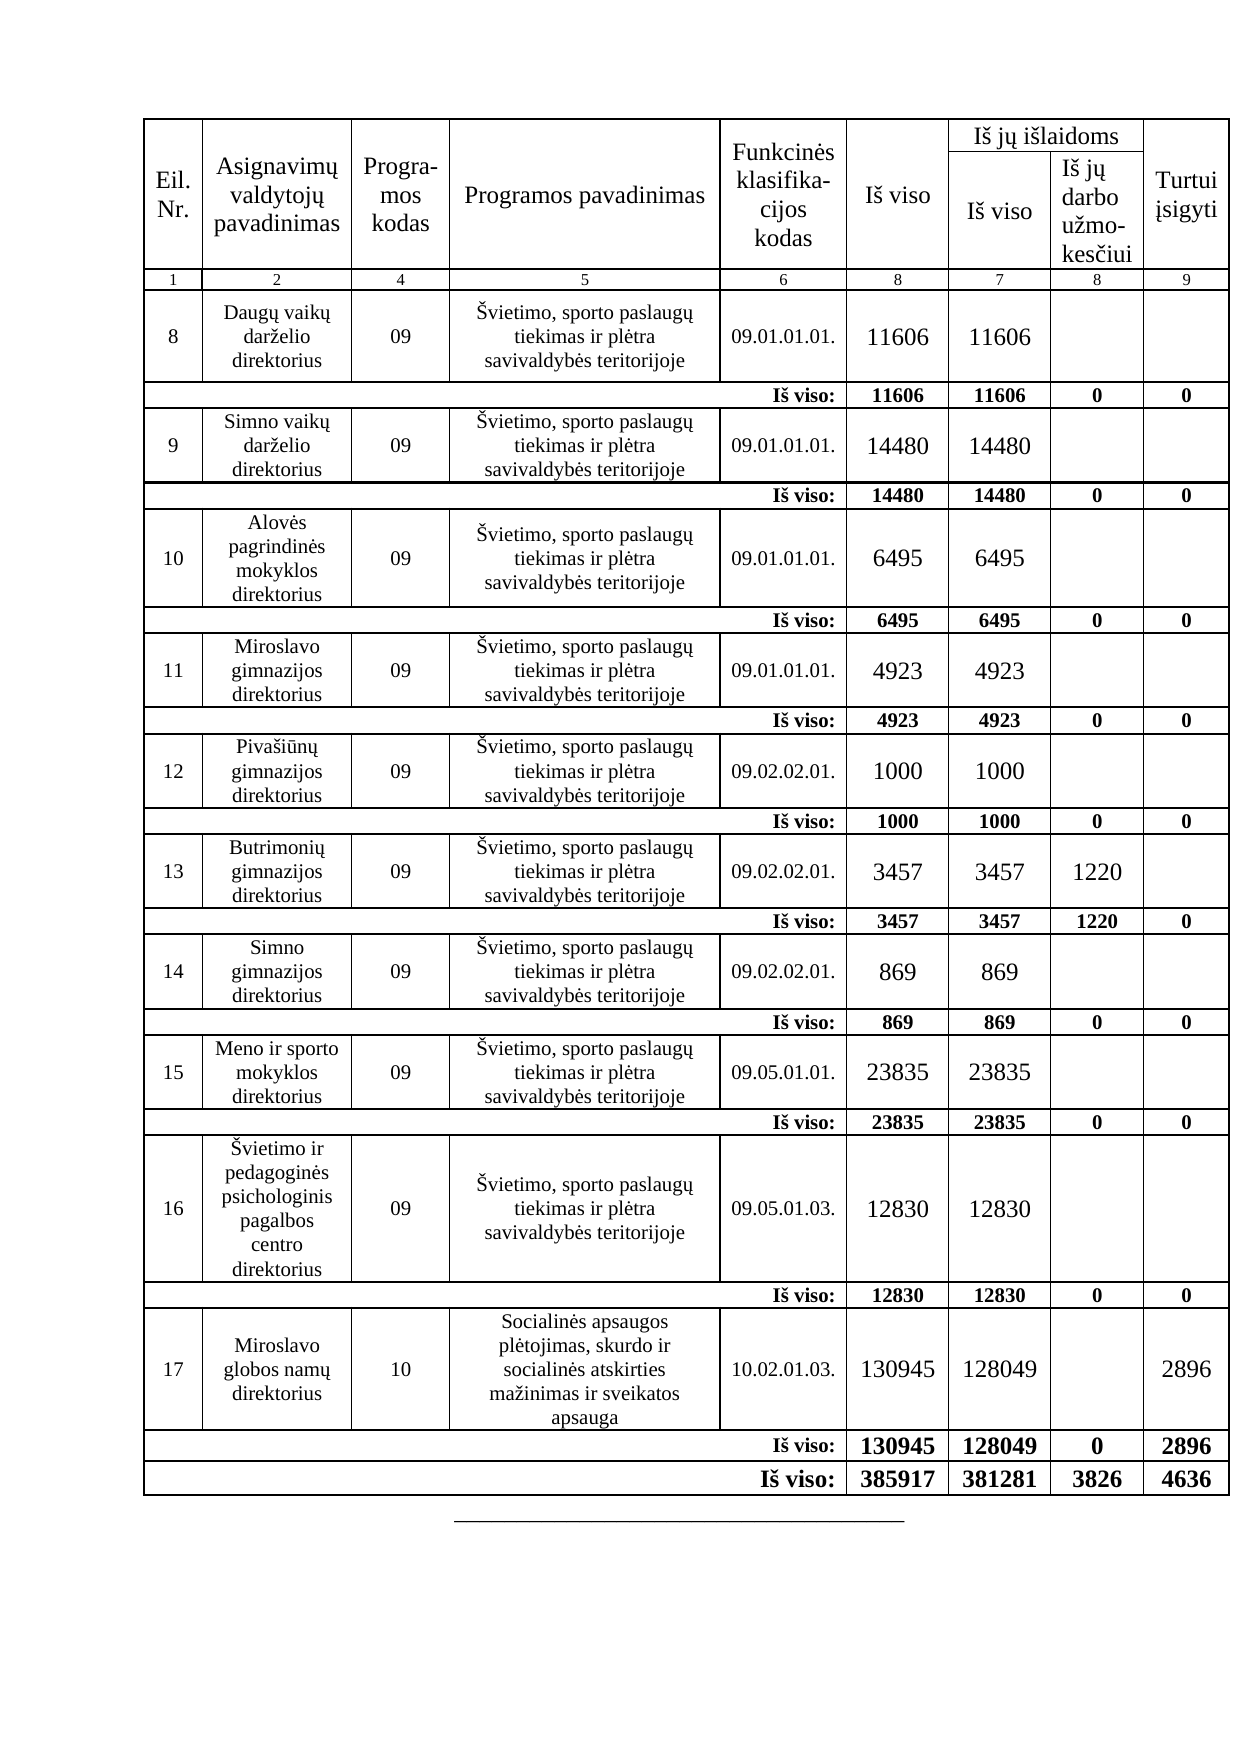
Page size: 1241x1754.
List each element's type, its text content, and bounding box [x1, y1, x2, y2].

table_cell Švietimo, sporto paslaugų tiekimas ir plėtra savivaldybės teritorijoje [450, 735, 719, 807]
table_cell 869 [949, 1010, 1050, 1034]
table_cell Iš viso: [145, 608, 846, 632]
table_cell [1051, 1036, 1143, 1108]
table_cell Švietimo, sporto paslaugų tiekimas ir plėtra savivaldybės teritorijoje [450, 291, 719, 381]
table_cell [1144, 510, 1228, 606]
table_cell 6495 [949, 510, 1050, 606]
table_cell Iš viso: [145, 1110, 846, 1134]
table_header Funkcinės klasifika-cijos kodas [721, 120, 846, 268]
table_cell Švietimo, sporto paslaugų tiekimas ir plėtra savivaldybės teritorijoje [450, 510, 719, 606]
table_cell 09 [352, 291, 449, 381]
table_cell [1051, 291, 1143, 381]
table_cell Socialinės apsaugos plėtojimas, skurdo ir socialinės atskirties mažinimas ir sveikatos apsauga [450, 1309, 719, 1429]
table_cell Švietimo, sporto paslaugų tiekimas ir plėtra savivaldybės teritorijoje [450, 409, 719, 481]
table_cell 23835 [847, 1036, 948, 1108]
table_cell Butrimonių gimnazijos direktorius [203, 835, 351, 907]
table_cell Pivašiūnų gimnazijos direktorius [203, 735, 351, 807]
table_cell 1000 [949, 809, 1050, 833]
table_cell 1220 [1051, 909, 1143, 933]
table_cell 869 [847, 1010, 948, 1034]
table_cell 12830 [847, 1283, 948, 1307]
table_cell 14480 [847, 484, 948, 507]
table_cell Švietimo, sporto paslaugų tiekimas ir plėtra savivaldybės teritorijoje [450, 634, 719, 706]
table_cell 3826 [1051, 1462, 1143, 1494]
table_cell Miroslavo globos namų direktorius [203, 1309, 351, 1429]
table_cell 0 [1051, 1110, 1143, 1134]
table_header Asignavimų valdytojų pavadinimas [203, 120, 351, 268]
table_cell 09 [352, 935, 449, 1007]
table_cell 14480 [949, 409, 1050, 481]
table_cell 0 [1144, 383, 1228, 407]
table_cell [1144, 634, 1228, 706]
table_cell 4923 [949, 634, 1050, 706]
table_cell 1220 [1051, 835, 1143, 907]
table_cell 09.02.02.01. [721, 835, 846, 907]
table_cell 2896 [1144, 1431, 1228, 1460]
table_cell [1144, 409, 1228, 481]
table_cell 12830 [949, 1136, 1050, 1281]
table_cell Simno gimnazijos direktorius [203, 935, 351, 1007]
table_cell 12830 [949, 1283, 1050, 1307]
table_cell 6 [721, 270, 846, 289]
table_cell 11 [145, 634, 202, 706]
table_cell 09.01.01.01. [721, 409, 846, 481]
table_cell Švietimo, sporto paslaugų tiekimas ir plėtra savivaldybės teritorijoje [450, 835, 719, 907]
table_cell 0 [1144, 909, 1228, 933]
table_cell 14480 [949, 484, 1050, 507]
table_cell 09.01.01.01. [721, 291, 846, 381]
table_cell 0 [1144, 608, 1228, 632]
table_cell 11606 [847, 291, 948, 381]
table_cell 11606 [847, 383, 948, 407]
table_header Turtui įsigyti [1144, 120, 1228, 268]
table_cell Daugų vaikų darželio direktorius [203, 291, 351, 381]
table_cell Meno ir sporto mokyklos direktorius [203, 1036, 351, 1108]
table_cell 15 [145, 1036, 202, 1108]
table_cell [1051, 409, 1143, 481]
table_header Eil. Nr. [145, 120, 202, 268]
table_cell Švietimo, sporto paslaugų tiekimas ir plėtra savivaldybės teritorijoje [450, 1036, 719, 1108]
table_cell 09 [352, 1036, 449, 1108]
table_cell 4923 [949, 708, 1050, 732]
table_cell [1144, 1036, 1228, 1108]
table_cell 14 [145, 935, 202, 1007]
table_cell Iš viso [949, 152, 1050, 268]
table_cell [1051, 1136, 1143, 1281]
table_cell Alovės pagrindinės mokyklos direktorius [203, 510, 351, 606]
table_cell 385917 [847, 1462, 948, 1494]
table_cell Simno vaikų darželio direktorius [203, 409, 351, 481]
table_cell Iš viso: [145, 909, 846, 933]
table_cell 128049 [949, 1431, 1050, 1460]
table_cell 10 [352, 1309, 449, 1429]
table_cell 4923 [847, 708, 948, 732]
table_cell 0 [1051, 484, 1143, 507]
table_cell Iš viso: [145, 1462, 846, 1494]
table_cell 1000 [949, 735, 1050, 807]
table_cell 23835 [847, 1110, 948, 1134]
table_cell 14480 [847, 409, 948, 481]
table_cell 0 [1051, 1010, 1143, 1034]
table_cell Švietimo ir pedagoginės psichologinis pagalbos centro direktorius [203, 1136, 351, 1281]
table_cell Iš viso: [145, 1431, 846, 1460]
table_cell 4636 [1144, 1462, 1228, 1494]
table_cell [1144, 935, 1228, 1007]
table_cell Iš jų darbo užmo-kesčiui [1051, 152, 1143, 268]
table_cell 6495 [949, 608, 1050, 632]
table_cell 3457 [847, 835, 948, 907]
table_cell 869 [847, 935, 948, 1007]
table_cell 8 [1051, 270, 1143, 289]
table_cell 13 [145, 835, 202, 907]
table_cell 0 [1144, 708, 1228, 732]
table_cell 6495 [847, 510, 948, 606]
table_cell 9 [145, 409, 202, 481]
table_cell 4923 [847, 634, 948, 706]
table_cell 0 [1051, 809, 1143, 833]
table_cell 0 [1144, 1110, 1228, 1134]
table_cell 2896 [1144, 1309, 1228, 1429]
table_cell 11606 [949, 383, 1050, 407]
table_cell 09.02.02.01. [721, 935, 846, 1007]
table_cell [1051, 935, 1143, 1007]
table_cell [1144, 1136, 1228, 1281]
table_cell 1000 [847, 809, 948, 833]
table_cell 0 [1144, 809, 1228, 833]
table_header Iš jų išlaidoms [949, 120, 1143, 151]
table_cell 17 [145, 1309, 202, 1429]
table_cell 130945 [847, 1431, 948, 1460]
table_cell 09.05.01.01. [721, 1036, 846, 1108]
table_cell Iš viso: [145, 1010, 846, 1034]
table_cell 23835 [949, 1110, 1050, 1134]
table_cell 3457 [949, 909, 1050, 933]
table_cell 10.02.01.03. [721, 1309, 846, 1429]
table_cell 869 [949, 935, 1050, 1007]
table_cell 7 [949, 270, 1050, 289]
text ____________________________________ [177, 1496, 1181, 1525]
table_cell 0 [1144, 1010, 1228, 1034]
table_cell 09 [352, 409, 449, 481]
table_cell 8 [145, 291, 202, 381]
table_cell 0 [1051, 1283, 1143, 1307]
table_cell [1144, 291, 1228, 381]
table_cell [1051, 735, 1143, 807]
table_cell 12830 [847, 1136, 948, 1281]
table_cell 3457 [847, 909, 948, 933]
table_cell 8 [847, 270, 948, 289]
table_cell 9 [1144, 270, 1228, 289]
table_cell 11606 [949, 291, 1050, 381]
table_cell 09 [352, 510, 449, 606]
table_cell 0 [1051, 1431, 1143, 1460]
table_cell 2 [203, 270, 351, 289]
table_cell Iš viso: [145, 383, 846, 407]
table_cell 130945 [847, 1309, 948, 1429]
table_cell 6495 [847, 608, 948, 632]
table_cell 12 [145, 735, 202, 807]
table_cell [1144, 835, 1228, 907]
table_cell Iš viso: [145, 708, 846, 732]
table_cell 3457 [949, 835, 1050, 907]
table_cell 09.05.01.03. [721, 1136, 846, 1281]
table_cell Švietimo, sporto paslaugų tiekimas ir plėtra savivaldybės teritorijoje [450, 935, 719, 1007]
table_cell 1 [145, 270, 201, 289]
table_cell 1000 [847, 735, 948, 807]
table_cell Iš viso: [145, 809, 846, 833]
table_cell 09.01.01.01. [721, 510, 846, 606]
table_cell 0 [1144, 484, 1228, 507]
table_cell 5 [450, 270, 719, 289]
table_cell 0 [1144, 1283, 1228, 1307]
table_cell Švietimo, sporto paslaugų tiekimas ir plėtra savivaldybės teritorijoje [450, 1136, 719, 1281]
table_cell [1051, 634, 1143, 706]
table_header Iš viso [847, 120, 948, 268]
table_header Progra-mos kodas [352, 120, 449, 268]
table_cell [1051, 1309, 1143, 1429]
table_cell Iš viso: [145, 484, 846, 507]
table_cell [1051, 510, 1143, 606]
table_header Programos pavadinimas [450, 120, 719, 268]
table_cell 09 [352, 634, 449, 706]
table_cell 09.01.01.01. [721, 634, 846, 706]
table_cell 09 [352, 1136, 449, 1281]
table_cell 16 [145, 1136, 202, 1281]
table_cell 10 [145, 510, 202, 606]
table_cell 23835 [949, 1036, 1050, 1108]
table_cell 4 [352, 270, 449, 289]
table_cell 128049 [949, 1309, 1050, 1429]
table_cell 09 [352, 735, 449, 807]
table_cell 0 [1051, 608, 1143, 632]
table_cell 0 [1051, 383, 1143, 407]
table_cell 381281 [949, 1462, 1050, 1494]
table_cell Miroslavo gimnazijos direktorius [203, 634, 351, 706]
table_cell 09.02.02.01. [721, 735, 846, 807]
table_cell [1144, 735, 1228, 807]
table_cell 0 [1051, 708, 1143, 732]
table_cell Iš viso: [145, 1283, 846, 1307]
table_cell 09 [352, 835, 449, 907]
